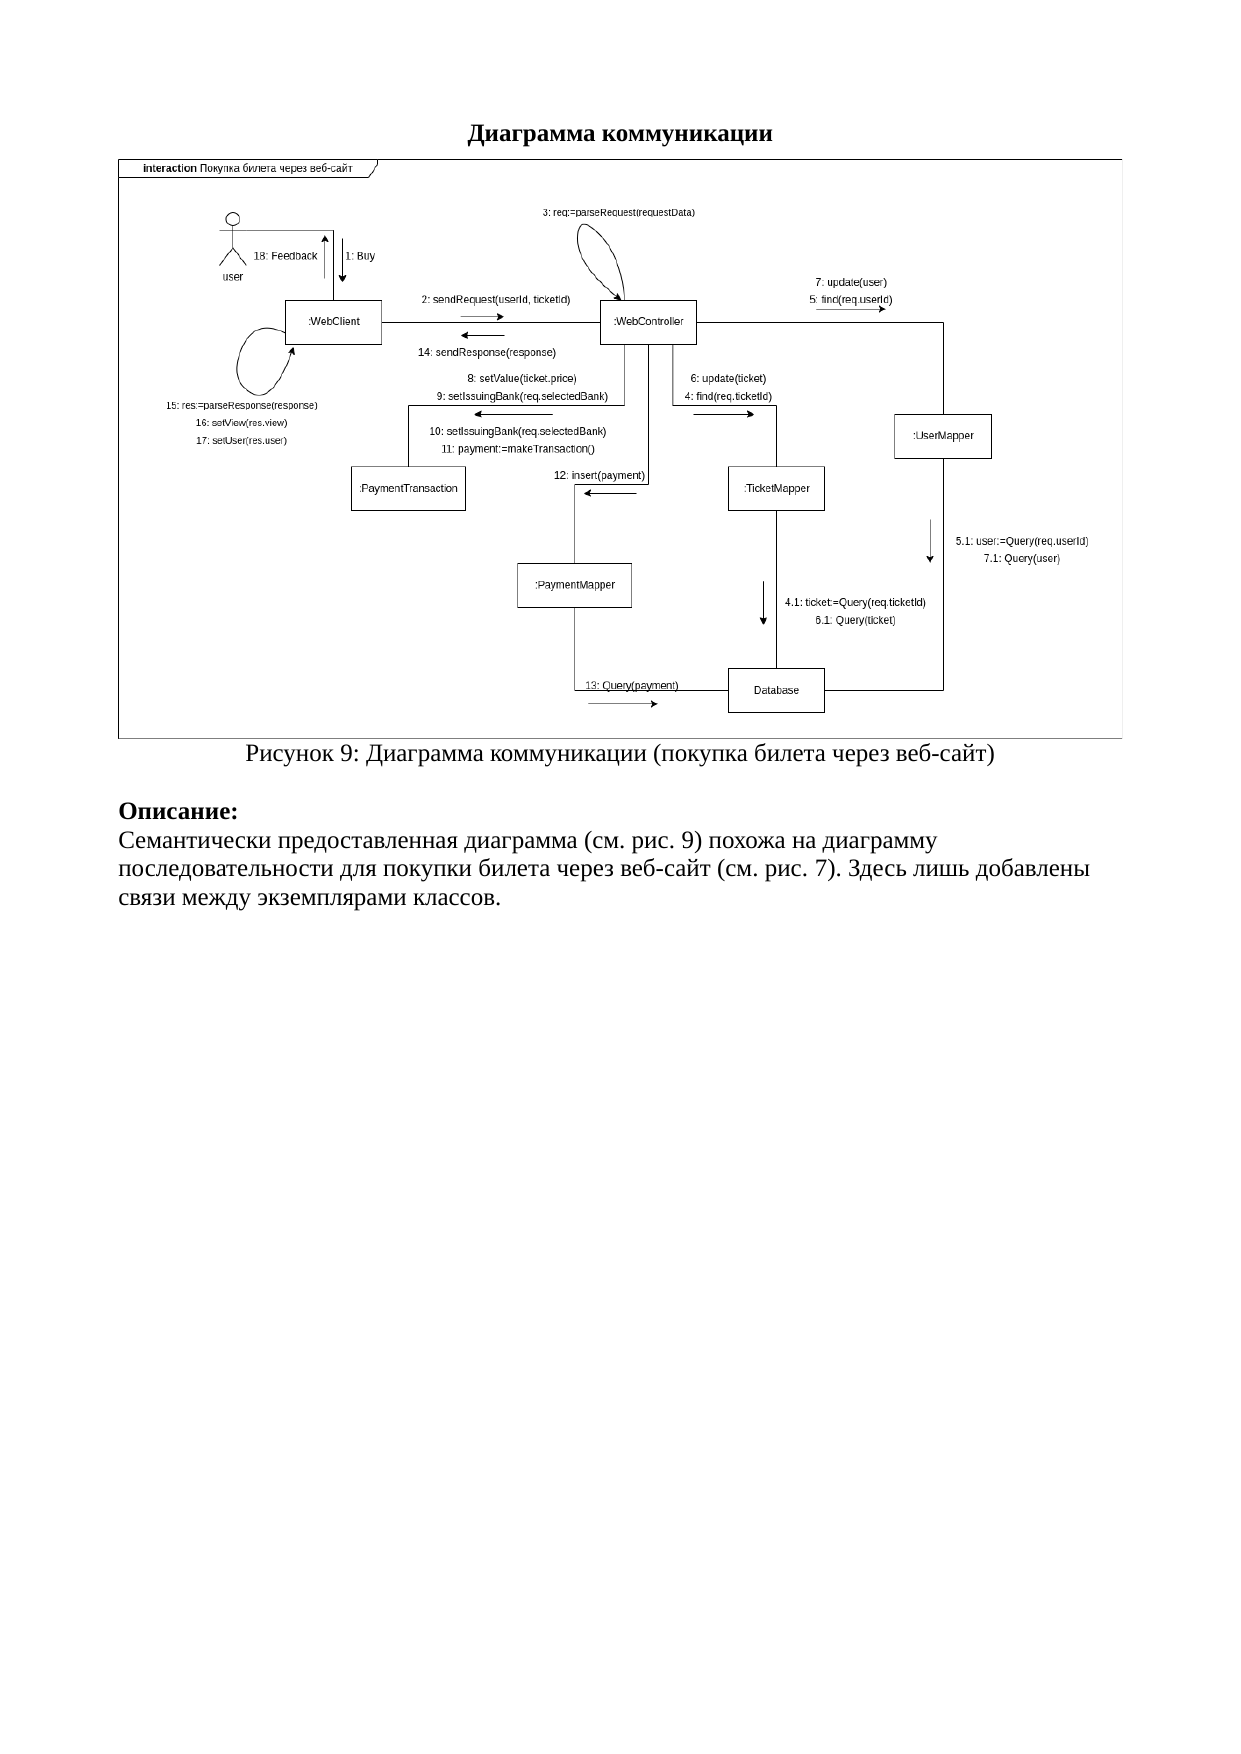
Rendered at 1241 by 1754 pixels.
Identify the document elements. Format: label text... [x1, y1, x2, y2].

text Семантически предоставленная диаграмма (см. рис. 9) похожа на диаграмму последовательности для покупки билета через веб-сайт (см. рис. 7). Здесь лишь добавлены связи между экземплярами классов. [118, 825, 1122, 911]
text Рисунок 9: Диаграмма коммуникации (покупка билета через веб-сайт) [118, 739, 1122, 767]
text Диаграмма коммуникации [118, 118, 1122, 147]
picture [118, 159, 1123, 739]
text Описание: [118, 796, 1122, 825]
